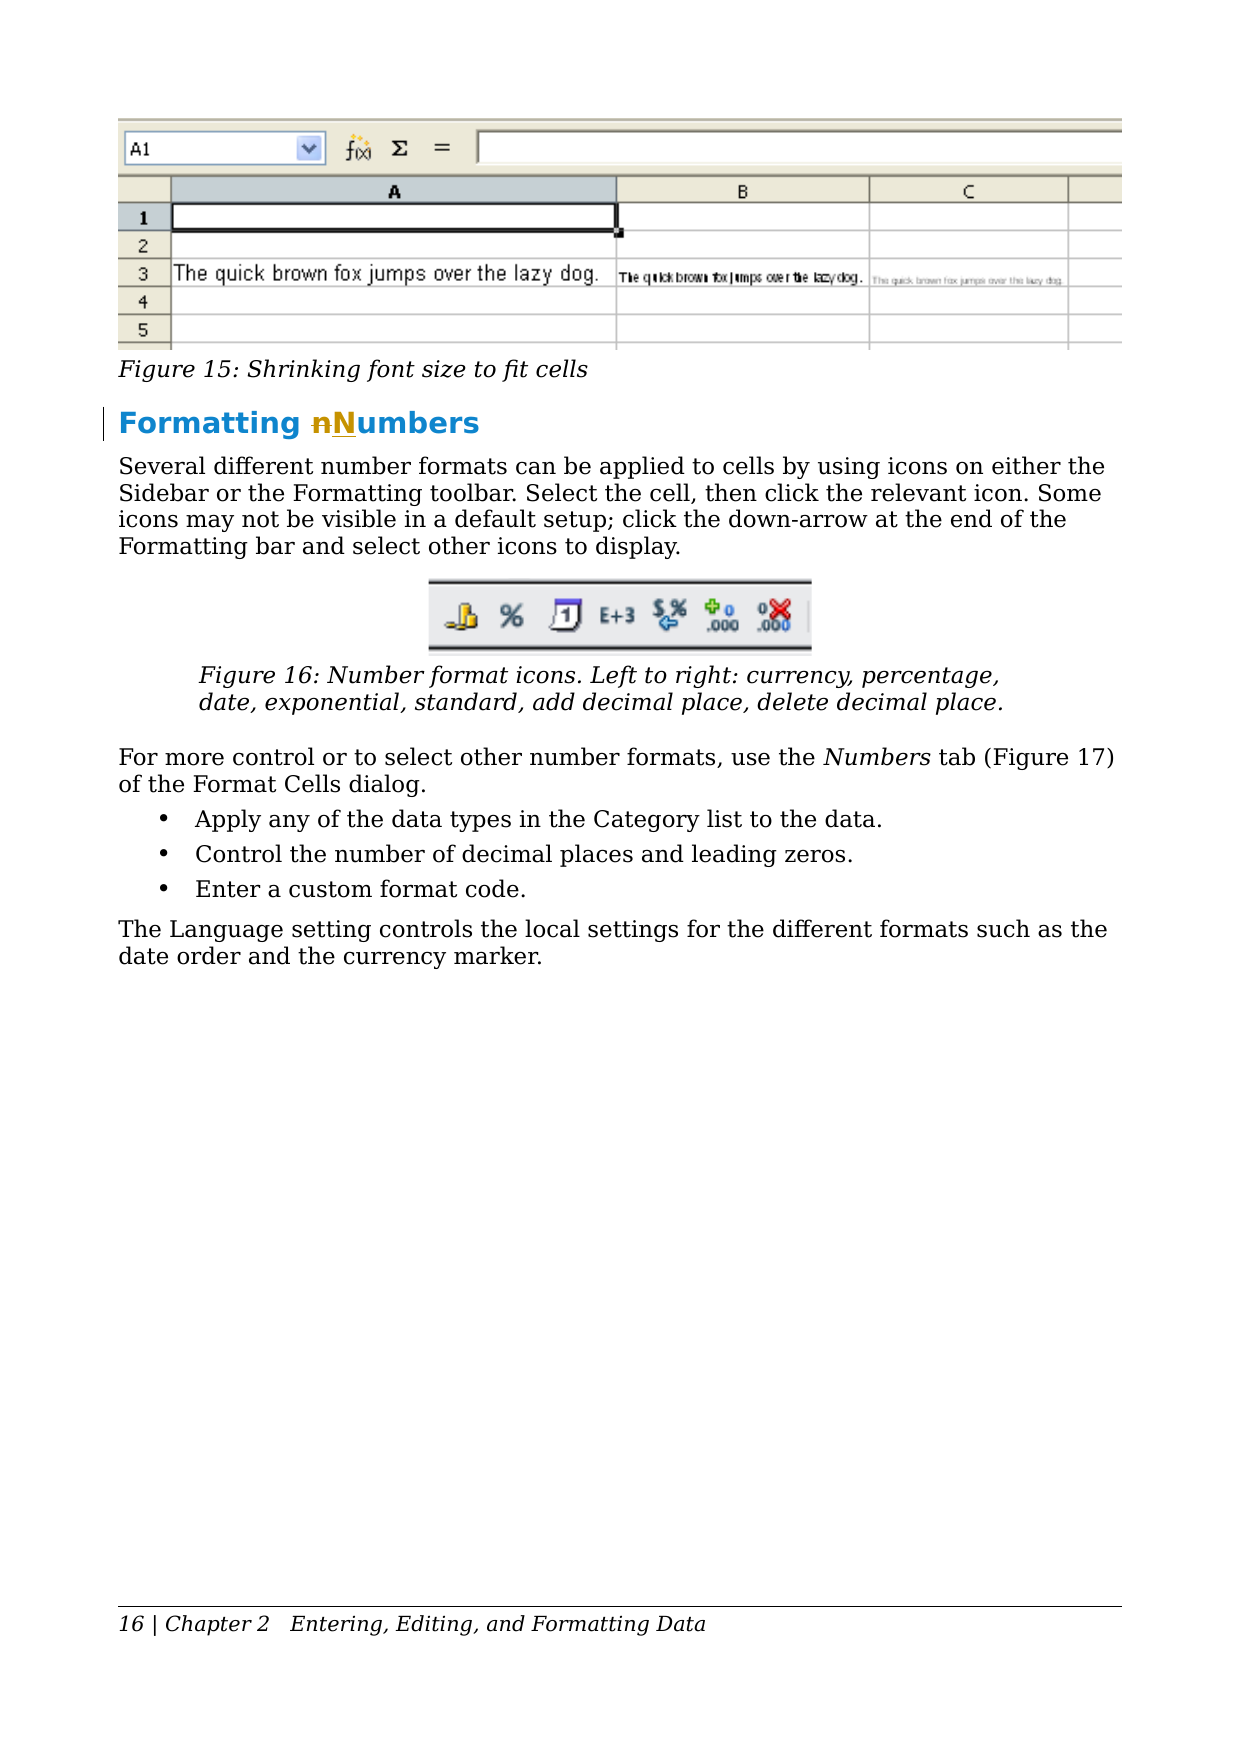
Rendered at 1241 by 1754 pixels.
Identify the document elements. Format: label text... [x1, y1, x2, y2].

list Enter a custom format code. [156, 875, 1122, 904]
text Figure 16: Number format icons. Left to right: currency, percentage, date, exponential, standard, add decimal place, delete decimal place. [199, 662, 1041, 716]
list Control the number of decimal places and leading zeros. [156, 839, 1122, 868]
list Apply any of the data types in the Category list to the data. [156, 804, 1122, 833]
text Figure 15: Shrinking font size to fit cells [118, 356, 1122, 382]
text The Language setting controls the local settings for the different formats such as the date order and the currency marker. [118, 916, 1122, 969]
list For more control or to select other number formats, use the Numbers tab (Figure 17) of the Format Cells dialog. [118, 744, 1122, 797]
picture [428, 578, 812, 656]
list Several different number formats can be applied to cells by using icons on either the Sidebar or the Formatting toolbar. Select the cell, then click the relevant icon. Some icons may not be visible in a default setup; click the down-arrow at the end of the Formatting bar and select other icons to display. [118, 453, 1122, 560]
subtitle Formatting Numbers [118, 407, 1122, 441]
picture [118, 118, 1122, 350]
